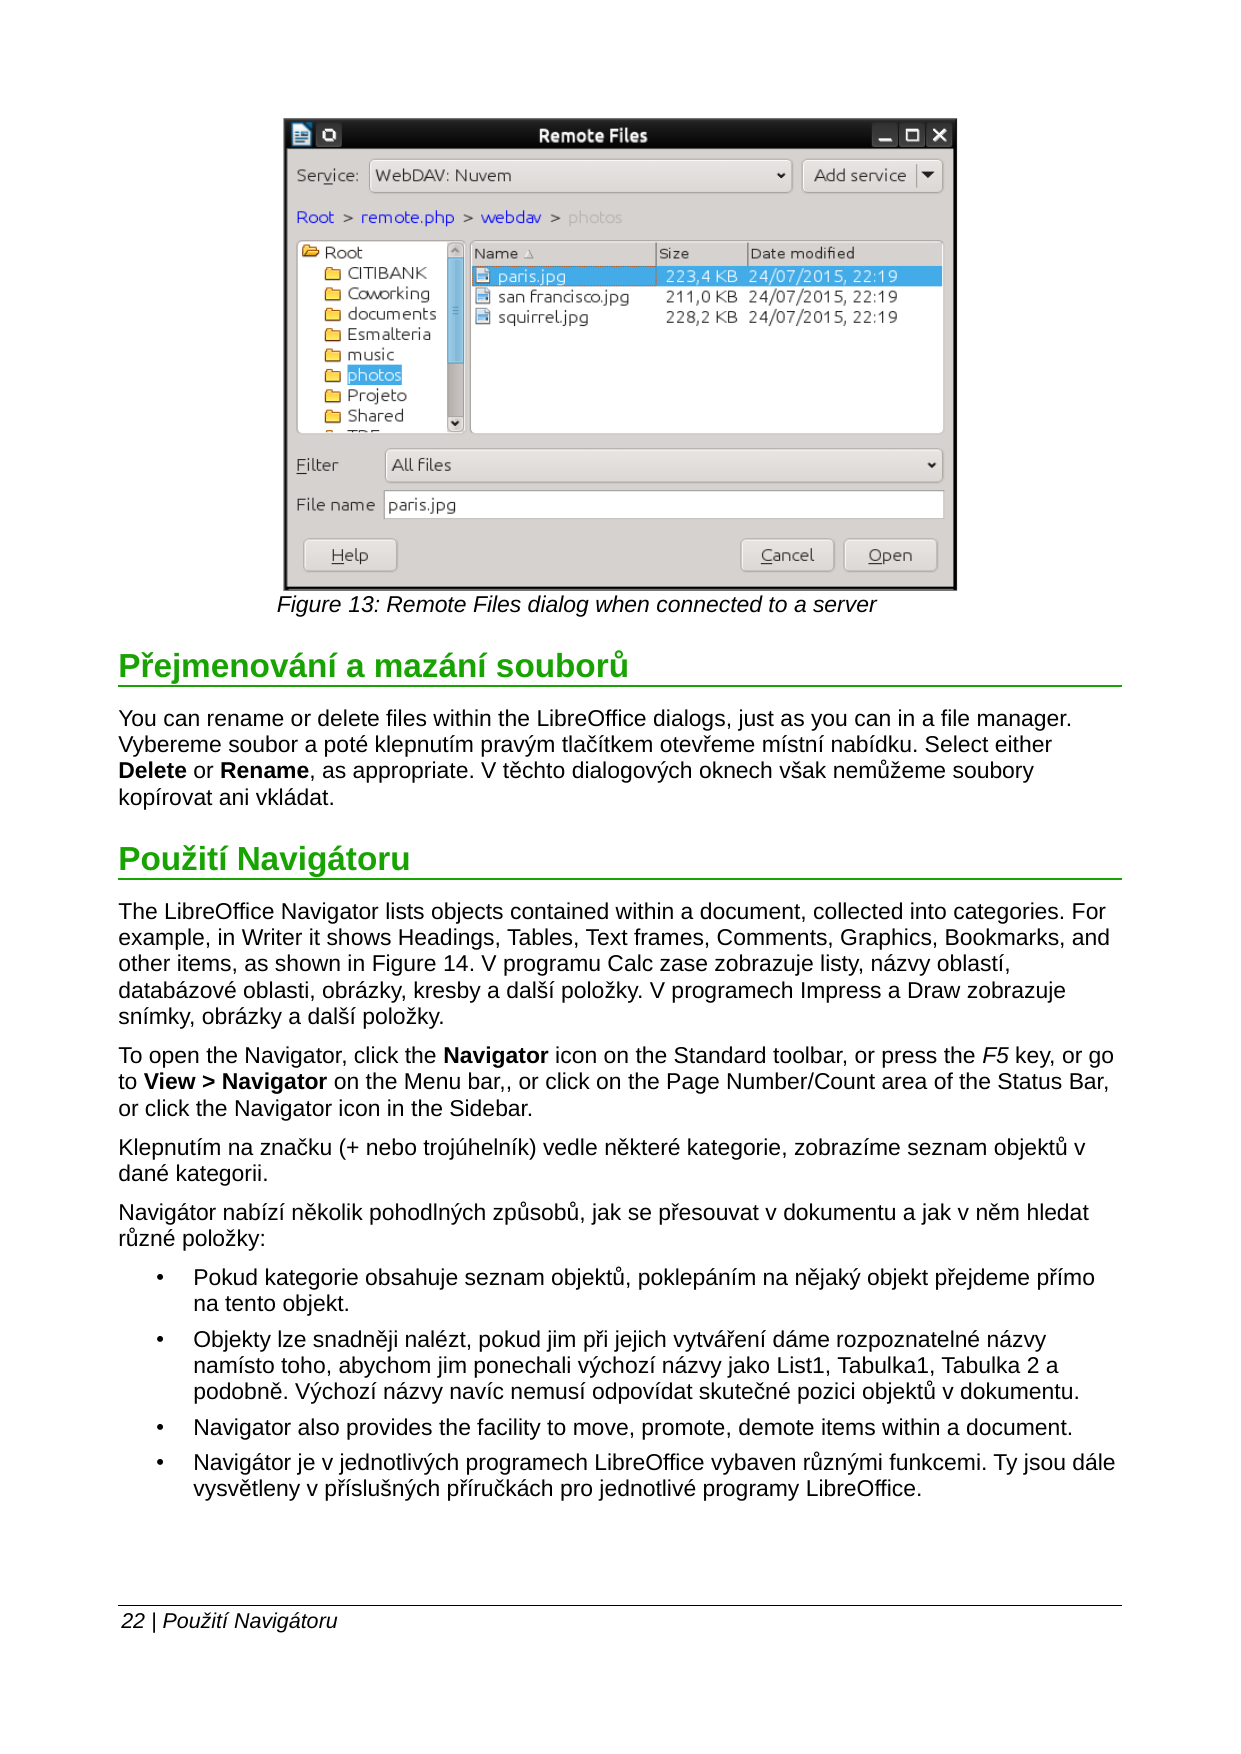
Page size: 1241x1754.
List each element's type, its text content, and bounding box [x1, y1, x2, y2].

list Pokud kategorie obsahuje seznam objektů, poklepáním na nějaký objekt přejdeme přímo na tento objekt. [156, 1264, 1122, 1317]
subtitle Použití Navigátoru [118, 839, 1122, 878]
list Objekty lze snadněji nalézt, pokud jim při jejich vytváření dáme rozpoznatelné názvy namísto toho, abychom jim ponechali výchozí názvy jako List1, Tabulka1, Tabulka 2 a podobně. Výchozí názvy navíc nemusí odpovídat skutečné pozici objektů v dokumentu. [156, 1326, 1122, 1404]
text Klepnutím na značku (+ nebo trojúhelník) vedle některé kategorie, zobrazíme seznam objektů v dané kategorii. [118, 1133, 1122, 1186]
text You can rename or delete files within the LibreOffice dialogs, just as you can in a file manager. Vybereme soubor a poté klepnutím pravým tlačítkem otevřeme místní nabídku. Select either Delete or Rename, as appropriate. V těchto dialogových oknech však nemůžeme soubory kopírovat ani vkládat. [118, 704, 1122, 810]
picture [283, 118, 958, 591]
list Navigátor je v jednotlivých programech LibreOffice vybaven různými funkcemi. Ty jsou dále vysvětleny v příslušných příručkách pro jednotlivé programy LibreOffice. [156, 1449, 1122, 1501]
text Navigátor nabízí několik pohodlných způsobů, jak se přesouvat v dokumentu a jak v něm hledat různé položky: [118, 1199, 1122, 1251]
text Figure 13: Remote Files dialog when connected to a server [277, 591, 964, 617]
text To open the Navigator, click the Navigator icon on the Standard toolbar, or press the F5 key, or go to View > Navigator on the Menu bar,, or click on the Page Number/Count area of the Status Bar, or click the Navigator icon in the Sidebar. [118, 1042, 1122, 1121]
list Navigator also provides the facility to move, promote, demote items within a document. [156, 1413, 1122, 1440]
text The LibreOffice Navigator lists objects contained within a document, collected into categories. For example, in Writer it shows Headings, Tables, Text frames, Comments, Graphics, Bookmarks, and other items, as shown in Figure 14. V programu Calc zase zobrazuje listy, názvy oblastí, databázové oblasti, obrázky, kresby a další položky. V programech Impress a Draw zobrazuje snímky, obrázky a další položky. [118, 898, 1122, 1029]
subtitle Přejmenování a mazání souborů [118, 646, 1122, 685]
